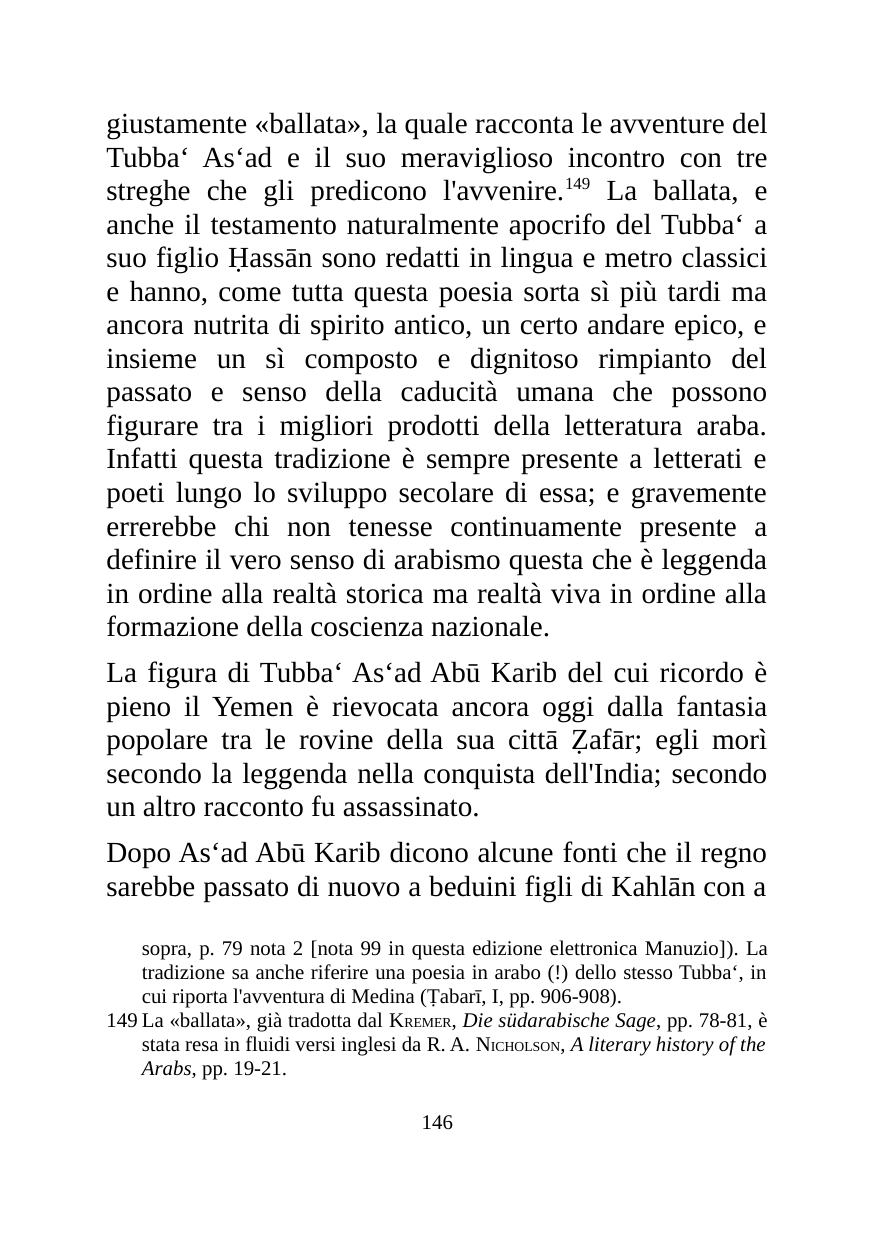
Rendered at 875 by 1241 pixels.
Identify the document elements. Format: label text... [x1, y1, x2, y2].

text Dopo As‘ad Abū Karib dicono alcune fonti che il regno sarebbe passato di nuovo a beduini figli di Kahlān con a [106, 836, 768, 903]
text giustamente «ballata», la quale racconta le avventure del Tubba‘ As‘ad e il suo meraviglioso incontro con tre streghe che gli predicono l'avvenire. La ballata, e anche il testamento naturalmente apocrifo del Tubba‘ a suo figlio Ḥassān sono redatti in lingua e metro classici e hanno, come tutta questa poesia sorta sì più tardi ma ancora nutrita di spirito antico, un certo andare epico, e insieme un sì composto e dignitoso rimpianto del passato e senso della caducità umana che possono figurare tra i migliori prodotti della letteratura araba. Infatti questa tradizione è sempre presente a letterati e poeti lungo lo sviluppo secolare di essa; e gravemente errerebbe chi non tenesse continuamente presente a definire il vero senso di arabismo questa che è leggenda in ordine alla realtà storica ma realtà viva in ordine alla formazione della coscienza nazionale. [106, 106, 768, 643]
text La figura di Tubba‘ As‘ad Abū Karib del cui ricordo è pieno il Yemen è rievocata ancora oggi dalla fantasia popolare tra le rovine della sua cittā Ẓafār; egli morì secondo la leggenda nella conquista dell'India; secondo un altro racconto fu assassinato. [106, 655, 768, 823]
text La «ballata», già tradotta dal Kremer, Die südarabische Sage, pp. 78-81, è stata resa in fluidi versi inglesi da R. A. Nicholson, A literary history of the Arabs, pp. 19-21. [106, 1008, 768, 1080]
text sopra, p. 79 nota 2 [nota 99 in questa edizione elettronica Manuzio]). La tradizione sa anche riferire una poesia in arabo (!) dello stesso Tubba‘, in cui riporta l'avventura di Medina (Ṭabarī, I, pp. 906-908). [106, 936, 768, 1008]
